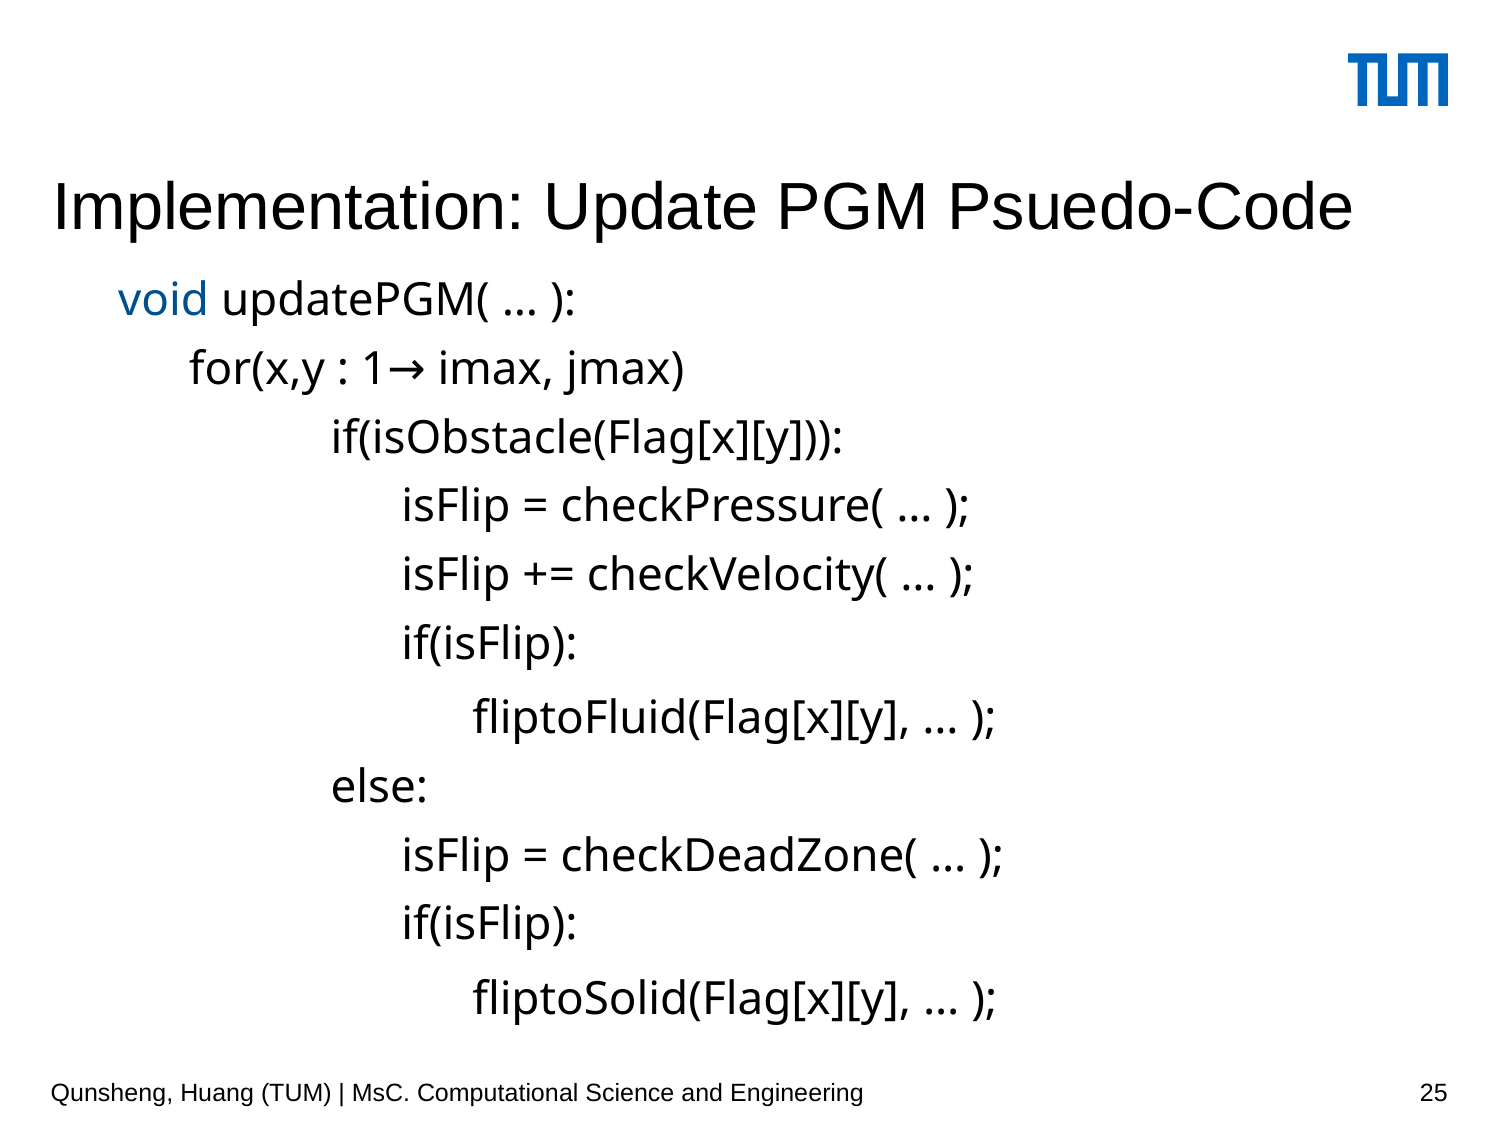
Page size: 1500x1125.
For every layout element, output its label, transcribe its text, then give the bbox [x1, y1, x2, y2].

list void updatePGM( … ): for(x,y : 1→ imax, jmax) if(isObstacle(Flag[x][y])): isFlip = checkPressure( … ); isFlip += checkVelocity( … ); if(isFlip): fliptoFluid(Flag[x][y], … ); else: isFlip = checkDeadZone( … ); if(isFlip): fliptoSolid(Flag[x][y], … ); [47, 269, 1345, 1041]
title Implementation: Update PGM Psuedo-Code [52, 163, 1449, 231]
slide_number [1112, 1061, 1448, 1122]
text_box Qunsheng, Huang (TUM) | MsC. Computational Science and Engineering [50, 1061, 1112, 1122]
